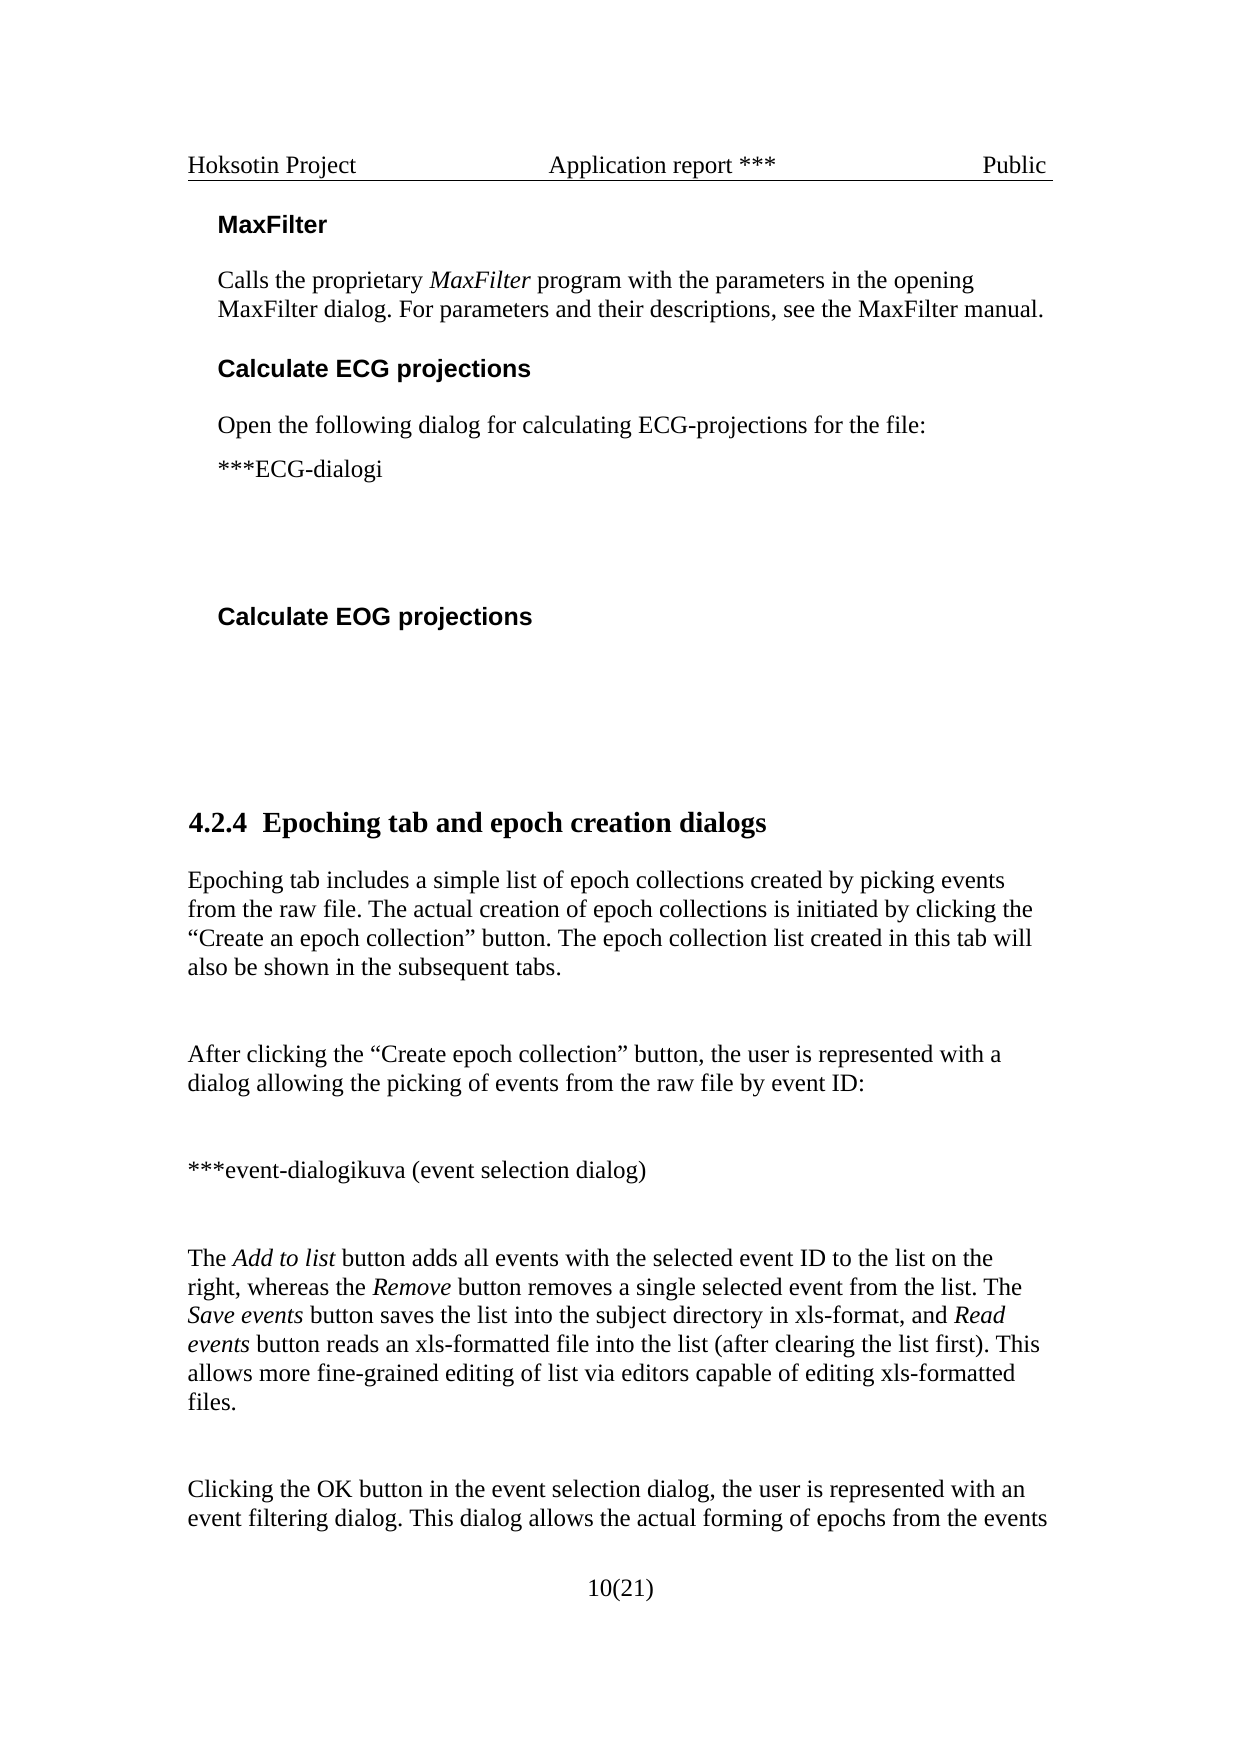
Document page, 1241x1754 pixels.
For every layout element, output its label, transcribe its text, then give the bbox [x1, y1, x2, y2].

text After clicking the “Create epoch collection” button, the user is represented with a dialog allowing the picking of events from the raw file by event ID: [187, 1039, 1053, 1097]
text Open the following dialog for calculating ECG-projections for the file: [217, 410, 1053, 439]
text ***ECG-dialogi [217, 454, 1053, 483]
text ***event-dialogikuva (event selection dialog) [187, 1156, 1053, 1184]
subtitle Calculate ECG projections [217, 354, 1053, 383]
subtitle Calculate EOG projections [217, 602, 1053, 630]
text Epoching tab includes a simple list of epoch collections created by picking events from the raw file. The actual creation of epoch collections is initiated by clicking the “Create an epoch collection” button. The epoch collection list created in this tab will also be shown in the subsequent tabs. [187, 866, 1053, 981]
subtitle Epoching tab and epoch creation dialogs [181, 805, 1053, 838]
text Clicking the OK button in the event selection dialog, the user is represented with an event filtering dialog. This dialog allows the actual forming of epochs from the events [187, 1474, 1053, 1532]
subtitle MaxFilter [217, 210, 1053, 238]
text Calls the proprietary MaxFilter program with the parameters in the opening MaxFilter dialog. For parameters and their descriptions, see the MaxFilter manual. [217, 265, 1053, 323]
text The Add to list button adds all events with the selected event ID to the list on the right, whereas the Remove button removes a single selected event from the list. The Save events button saves the list into the subject directory in xls-format, and Read events button reads an xls-formatted file into the list (after clearing the list first). This allows more fine-grained editing of list via editors capable of editing xls-formatted files. [187, 1243, 1053, 1416]
